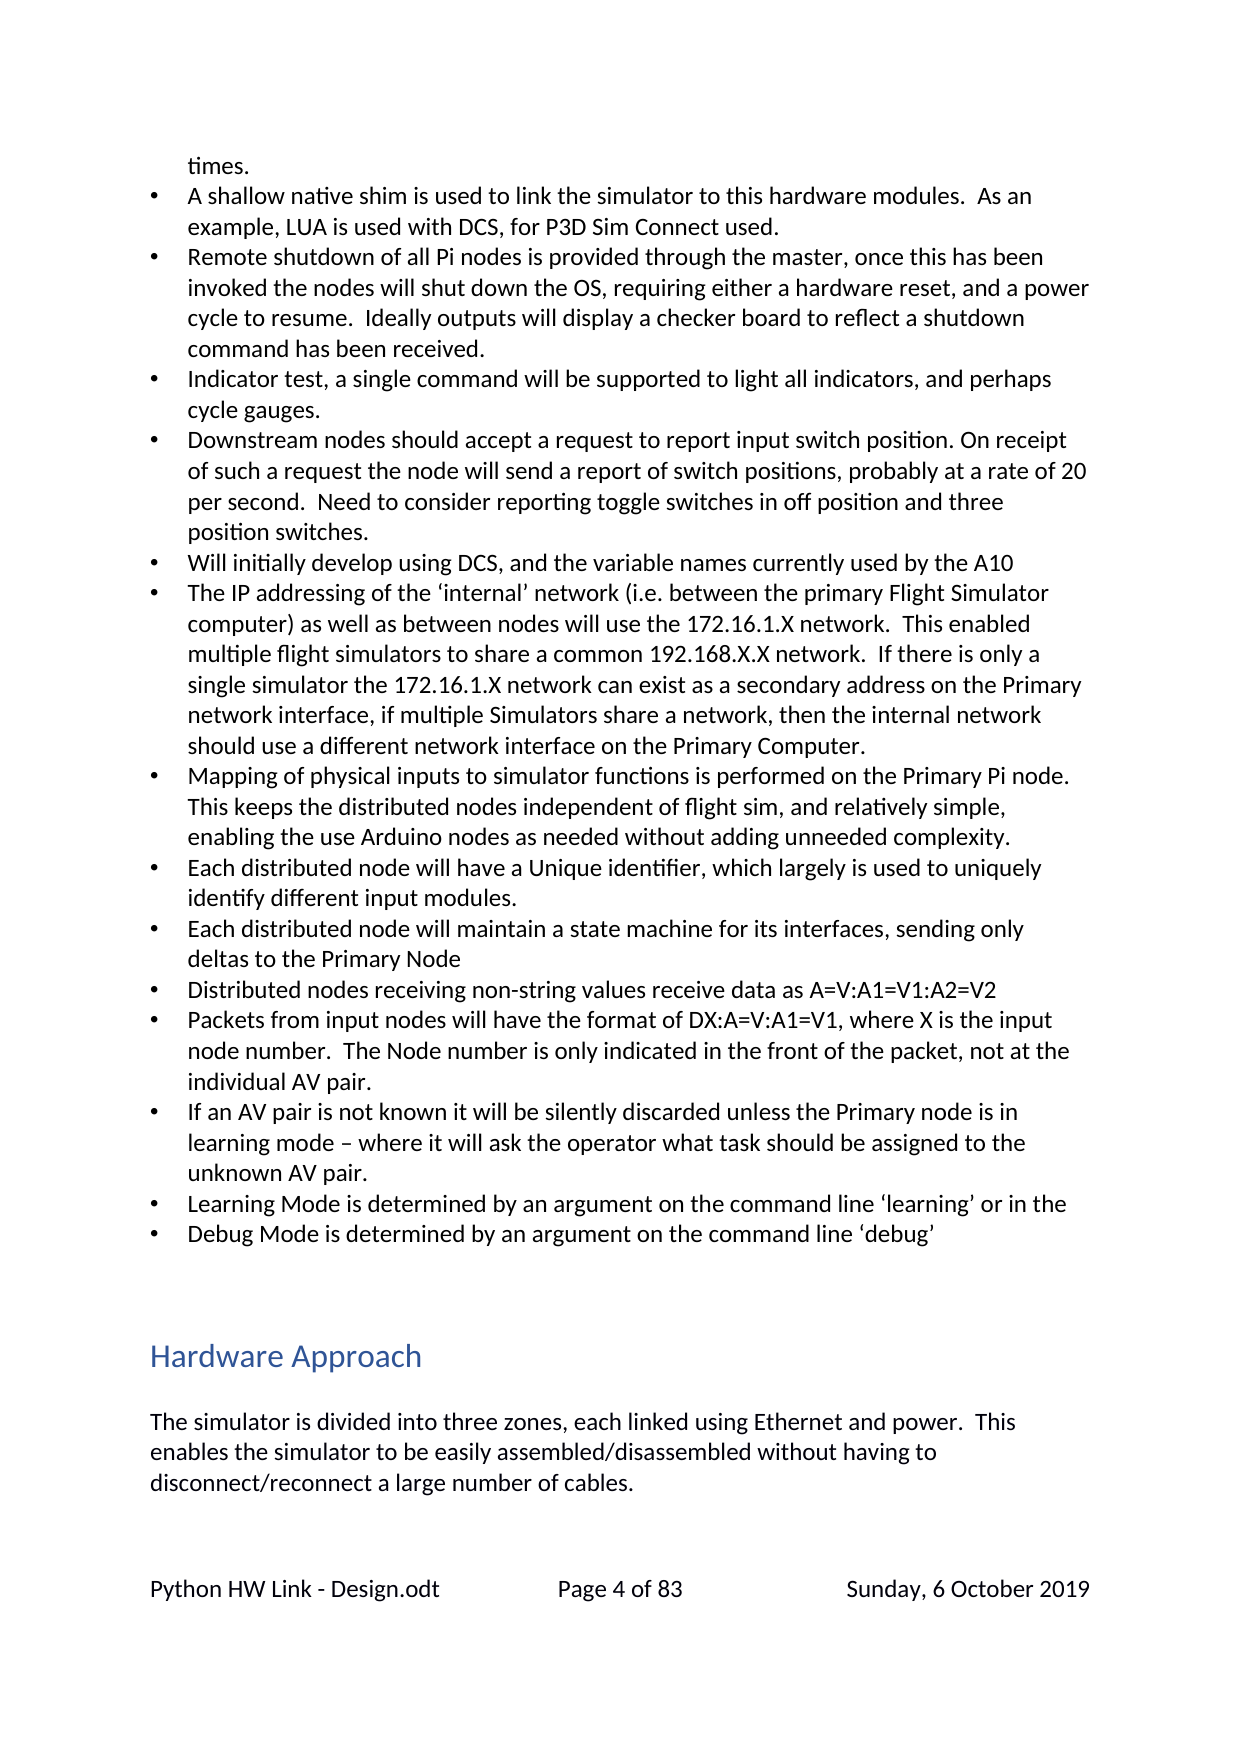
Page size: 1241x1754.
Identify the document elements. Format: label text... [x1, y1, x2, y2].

list Debug Mode is determined by an argument on the command line ‘debug’ [150, 1218, 1090, 1249]
list Remote shutdown of all Pi nodes is provided through the master, once this has been invoked the nodes will shut down the OS, requiring either a hardware reset, and a power cycle to resume. Ideally outputs will display a checker board to reflect a shutdown command has been received. [150, 242, 1090, 364]
list Distributed nodes receiving non-string values receive data as A=V:A1=V1:A2=V2 [150, 974, 1090, 1004]
list Each distributed node will have a Unique identifier, which largely is used to uniquely identify different input modules. [150, 852, 1090, 913]
list times. [150, 150, 1090, 181]
list Indicator test, a single command will be supported to light all indicators, and perhaps cycle gauges. [150, 364, 1090, 425]
list Will initially develop using DCS, and the variable names currently used by the A10 [150, 547, 1090, 577]
subtitle Hardware Approach [150, 1335, 1090, 1376]
list A shallow native shim is used to link the simulator to this hardware modules. As an example, LUA is used with DCS, for P3D Sim Connect used. [150, 181, 1090, 242]
list Mapping of physical inputs to simulator functions is performed on the Primary Pi node. This keeps the distributed nodes independent of flight sim, and relatively simple, enabling the use Arduino nodes as needed without adding unneeded complexity. [150, 760, 1090, 852]
list Each distributed node will maintain a state machine for its interfaces, sending only deltas to the Primary Node [150, 913, 1090, 974]
list Learning Mode is determined by an argument on the command line ‘learning’ or in the [150, 1188, 1090, 1218]
list If an AV pair is not known it will be silently discarded unless the Primary node is in learning mode – where it will ask the operator what task should be assigned to the unknown AV pair. [150, 1096, 1090, 1188]
list Downstream nodes should accept a request to report input switch position. On receipt of such a request the node will send a report of switch positions, probably at a rate of 20 per second. Need to consider reporting toggle switches in off position and three position switches. [150, 425, 1090, 547]
text The simulator is divided into three zones, each linked using Ethernet and power. This enables the simulator to be easily assembled/disassembled without having to disconnect/reconnect a large number of cables. [150, 1406, 1090, 1498]
list The IP addressing of the ‘internal’ network (i.e. between the primary Flight Simulator computer) as well as between nodes will use the 172.16.1.X network. This enabled multiple flight simulators to share a common 192.168.X.X network. If there is only a single simulator the 172.16.1.X network can exist as a secondary address on the Primary network interface, if multiple Simulators share a network, then the internal network should use a different network interface on the Primary Computer. [150, 577, 1090, 760]
list Packets from input nodes will have the format of DX:A=V:A1=V1, where X is the input node number. The Node number is only indicated in the front of the packet, not at the individual AV pair. [150, 1004, 1090, 1096]
